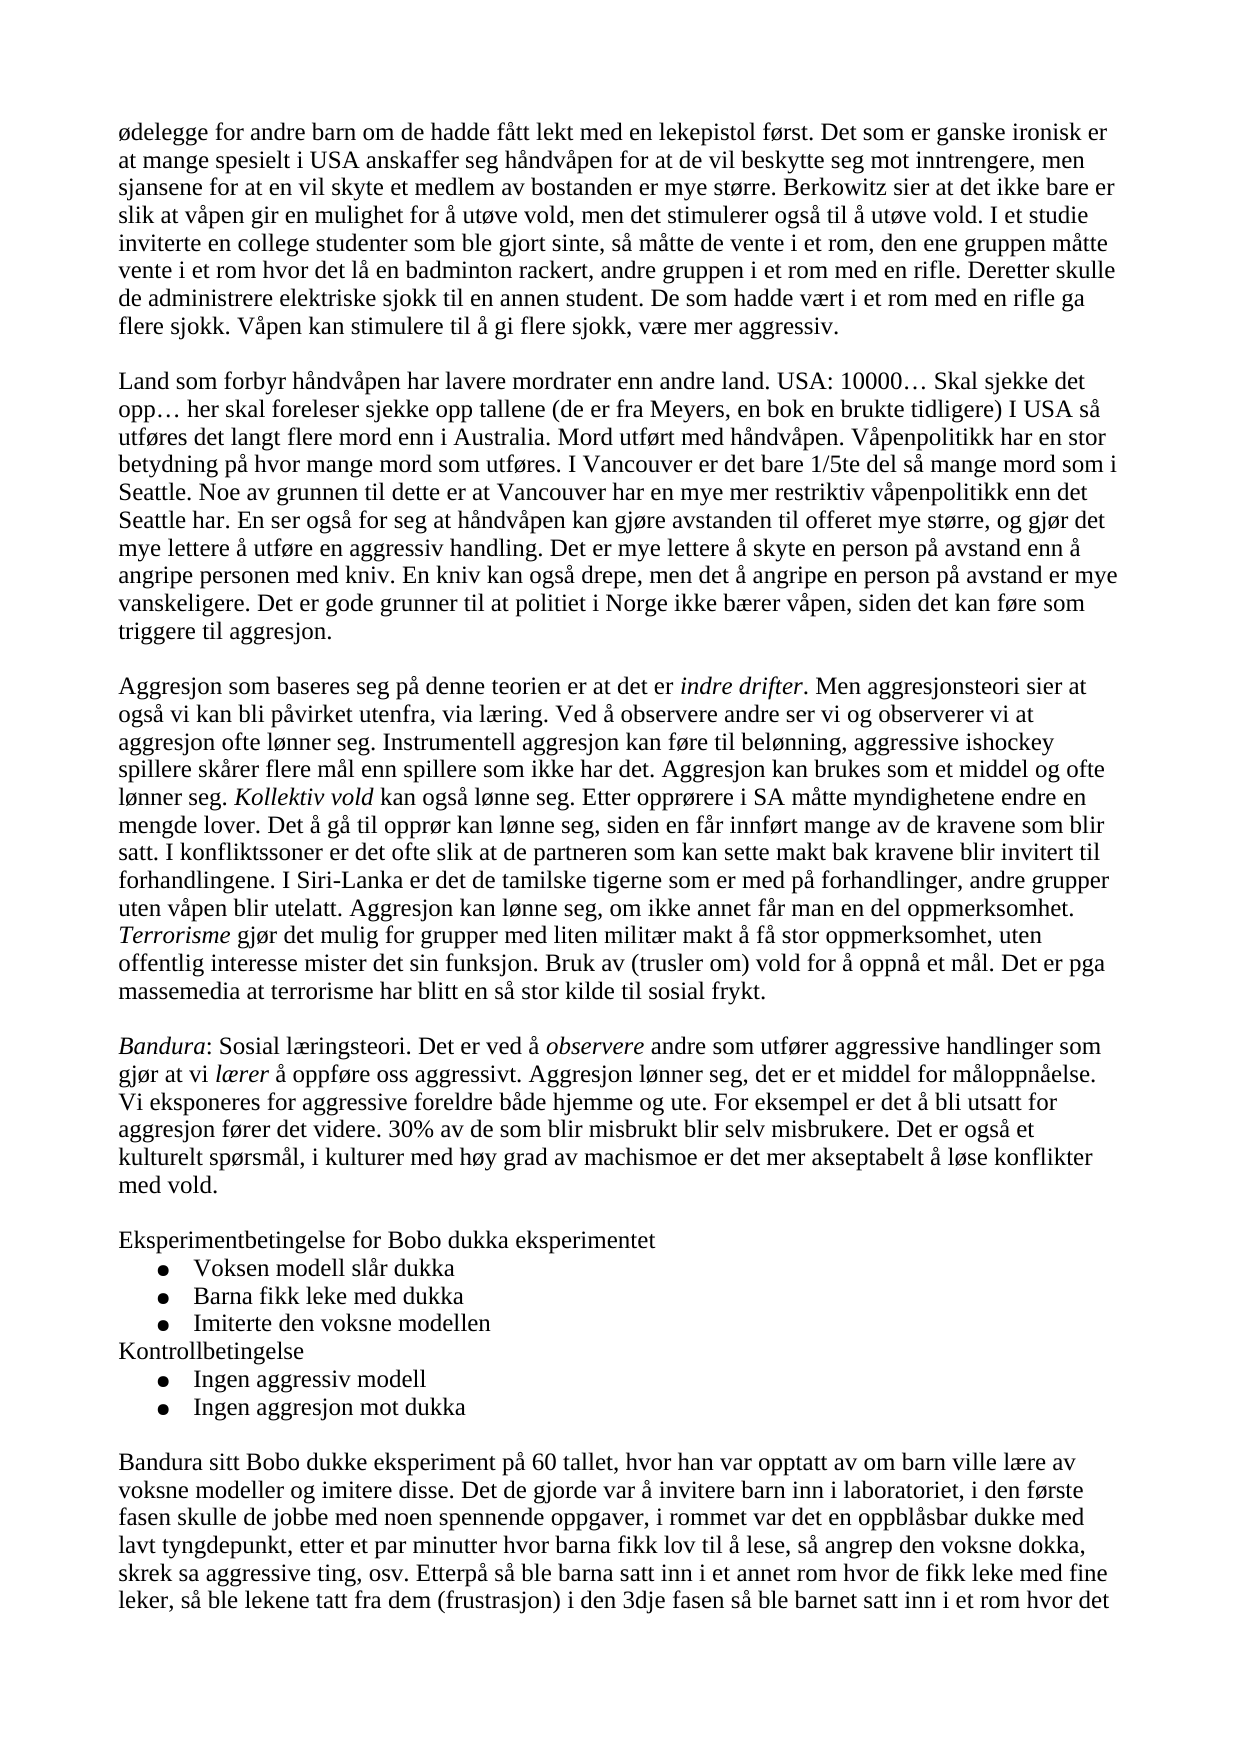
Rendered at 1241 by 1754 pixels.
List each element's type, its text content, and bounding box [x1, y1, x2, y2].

text Bandura: Sosial læringsteori. Det er ved å observere andre som utfører aggressive handlinger som gjør at vi lærer å oppføre oss aggressivt. Aggresjon lønner seg, det er et middel for måloppnåelse. Vi eksponeres for aggressive foreldre både hjemme og ute. For eksempel er det å bli utsatt for aggresjon fører det videre. 30% av de som blir misbrukt blir selv misbrukere. Det er også et kulturelt spørsmål, i kulturer med høy grad av machismoe er det mer akseptabelt å løse konflikter med vold. [118, 1032, 1122, 1199]
text Bandura sitt Bobo dukke eksperiment på 60 tallet, hvor han var opptatt av om barn ville lære av voksne modeller og imitere disse. Det de gjorde var å invitere barn inn i laboratoriet, i den første fasen skulle de jobbe med noen spennende oppgaver, i rommet var det en oppblåsbar dukke med lavt tyngdepunkt, etter et par minutter hvor barna fikk lov til å lese, så angrep den voksne dokka, skrek sa aggressive ting, osv. Etterpå så ble barna satt inn i et annet rom hvor de fikk leke med fine leker, så ble lekene tatt fra dem (frustrasjon) i den 3dje fasen så ble barnet satt inn i et rom hvor det [118, 1448, 1122, 1614]
text Kontrollbetingelse [118, 1337, 1122, 1365]
text ødelegge for andre barn om de hadde fått lekt med en lekepistol først. Det som er ganske ironisk er at mange spesielt i USA anskaffer seg håndvåpen for at de vil beskytte seg mot inntrengere, men sjansene for at en vil skyte et medlem av bostanden er mye større. Berkowitz sier at det ikke bare er slik at våpen gir en mulighet for å utøve vold, men det stimulerer også til å utøve vold. I et studie inviterte en college studenter som ble gjort sinte, så måtte de vente i et rom, den ene gruppen måtte vente i et rom hvor det lå en badminton rackert, andre gruppen i et rom med en rifle. Deretter skulle de administrere elektriske sjokk til en annen student. De som hadde vært i et rom med en rifle ga flere sjokk. Våpen kan stimulere til å gi flere sjokk, være mer aggressiv. [118, 118, 1122, 340]
list Ingen aggressiv modell [156, 1365, 1122, 1393]
list Barna fikk leke med dukka [156, 1282, 1122, 1309]
list Voksen modell slår dukka [156, 1254, 1122, 1282]
text Eksperimentbetingelse for Bobo dukka eksperimentet [118, 1226, 1122, 1254]
list Imiterte den voksne modellen [156, 1309, 1122, 1337]
list Ingen aggresjon mot dukka [156, 1393, 1122, 1420]
text Aggresjon som baseres seg på denne teorien er at det er indre drifter. Men aggresjonsteori sier at også vi kan bli påvirket utenfra, via læring. Ved å observere andre ser vi og observerer vi at aggresjon ofte lønner seg. Instrumentell aggresjon kan føre til belønning, aggressive ishockey spillere skårer flere mål enn spillere som ikke har det. Aggresjon kan brukes som et middel og ofte lønner seg. Kollektiv vold kan også lønne seg. Etter opprørere i SA måtte myndighetene endre en mengde lover. Det å gå til opprør kan lønne seg, siden en får innført mange av de kravene som blir satt. I konfliktssoner er det ofte slik at de partneren som kan sette makt bak kravene blir invitert til forhandlingene. I Siri-Lanka er det de tamilske tigerne som er med på forhandlinger, andre grupper uten våpen blir utelatt. Aggresjon kan lønne seg, om ikke annet får man en del oppmerksomhet. Terrorisme gjør det mulig for grupper med liten militær makt å få stor oppmerksomhet, uten offentlig interesse mister det sin funksjon. Bruk av (trusler om) vold for å oppnå et mål. Det er pga massemedia at terrorisme har blitt en så stor kilde til sosial frykt. [118, 672, 1122, 1005]
text Land som forbyr håndvåpen har lavere mordrater enn andre land. USA: 10000… Skal sjekke det opp… her skal foreleser sjekke opp tallene (de er fra Meyers, en bok en brukte tidligere) I USA så utføres det langt flere mord enn i Australia. Mord utført med håndvåpen. Våpenpolitikk har en stor betydning på hvor mange mord som utføres. I Vancouver er det bare 1/5te del så mange mord som i Seattle. Noe av grunnen til dette er at Vancouver har en mye mer restriktiv våpenpolitikk enn det Seattle har. En ser også for seg at håndvåpen kan gjøre avstanden til offeret mye større, og gjør det mye lettere å utføre en aggressiv handling. Det er mye lettere å skyte en person på avstand enn å angripe personen med kniv. En kniv kan også drepe, men det å angripe en person på avstand er mye vanskeligere. Det er gode grunner til at politiet i Norge ikke bærer våpen, siden det kan føre som triggere til aggresjon. [118, 367, 1122, 644]
